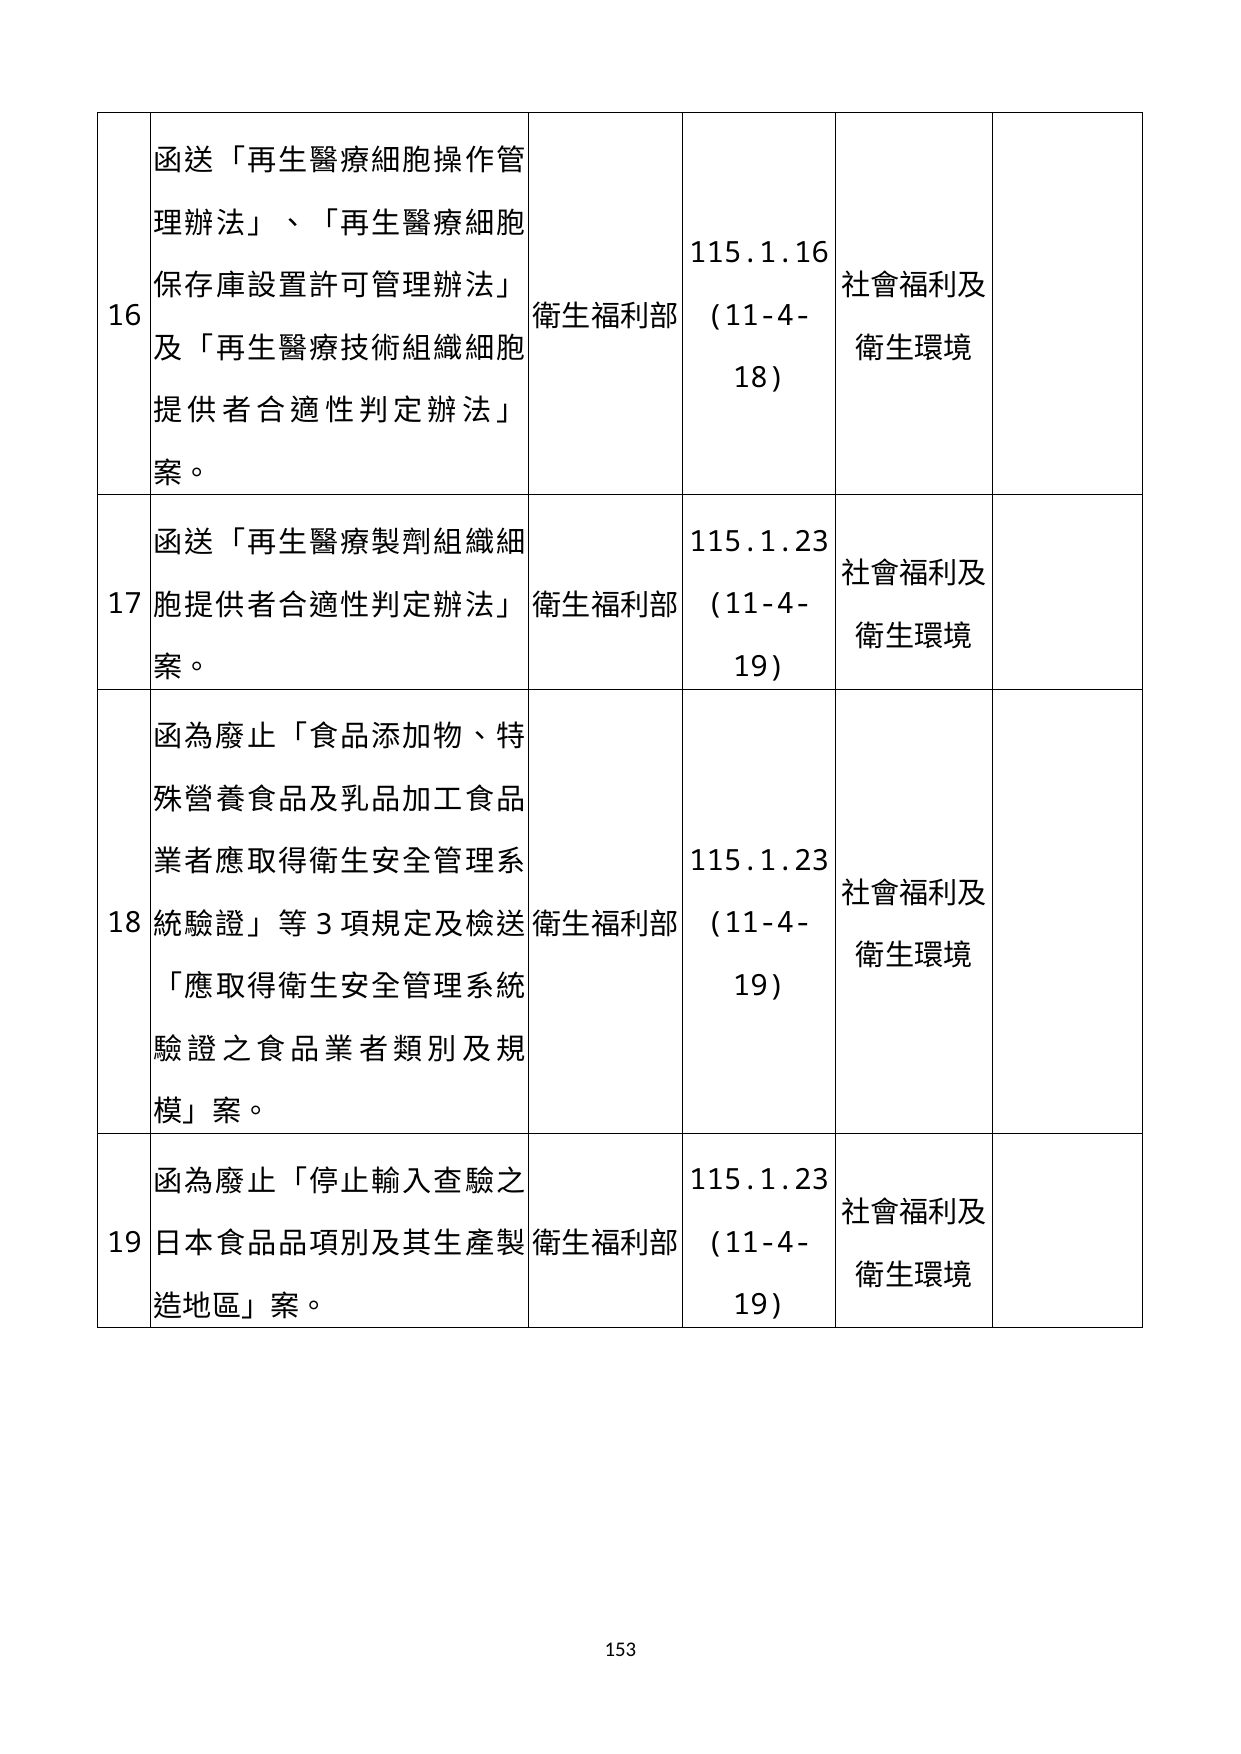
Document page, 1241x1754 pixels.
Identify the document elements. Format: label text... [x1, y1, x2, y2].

table_cell 衛生福利部 [529, 1134, 682, 1327]
table_cell [98, 495, 150, 688]
table_cell 115.1.23 (11-4-19) [683, 690, 835, 1133]
table_cell 社會福利及衛生環境 [836, 690, 992, 1133]
table_cell 115.1.23 (11-4-19) [683, 1134, 835, 1327]
table_cell [993, 690, 1142, 1133]
table_cell 衛生福利部 [529, 495, 682, 688]
table_cell [98, 1134, 150, 1327]
table_cell 115.1.23 (11-4-19) [683, 495, 835, 688]
table_cell 社會福利及衛生環境 [836, 113, 992, 494]
table_cell 函送「再生醫療細胞操作管理辦法」、「再生醫療細胞保存庫設置許可管理辦法」及「再生醫療技術組織細胞提供者合適性判定辦法」案。 [151, 113, 528, 494]
table_cell 函為廢止「停止輸入查驗之日本食品品項別及其生產製造地區」案。 [151, 1134, 528, 1327]
table_cell 函為廢止「食品添加物、特殊營養食品及乳品加工食品業者應取得衛生安全管理系統驗證」等3項規定及檢送「應取得衛生安全管理系統驗證之食品業者類別及規模」案。 [151, 690, 528, 1133]
table_cell 衛生福利部 [529, 690, 682, 1133]
table_cell 社會福利及衛生環境 [836, 1134, 992, 1327]
table_cell [98, 690, 150, 1133]
table_cell [993, 495, 1142, 688]
table_cell [993, 1134, 1142, 1327]
table_cell 社會福利及衛生環境 [836, 495, 992, 688]
table_cell 函送「再生醫療製劑組織細胞提供者合適性判定辦法」案。 [151, 495, 528, 688]
table_cell 115.1.16 (11-4-18) [683, 113, 835, 494]
table_cell 衛生福利部 [529, 113, 682, 494]
table_cell [98, 113, 150, 494]
table_cell [993, 113, 1142, 494]
